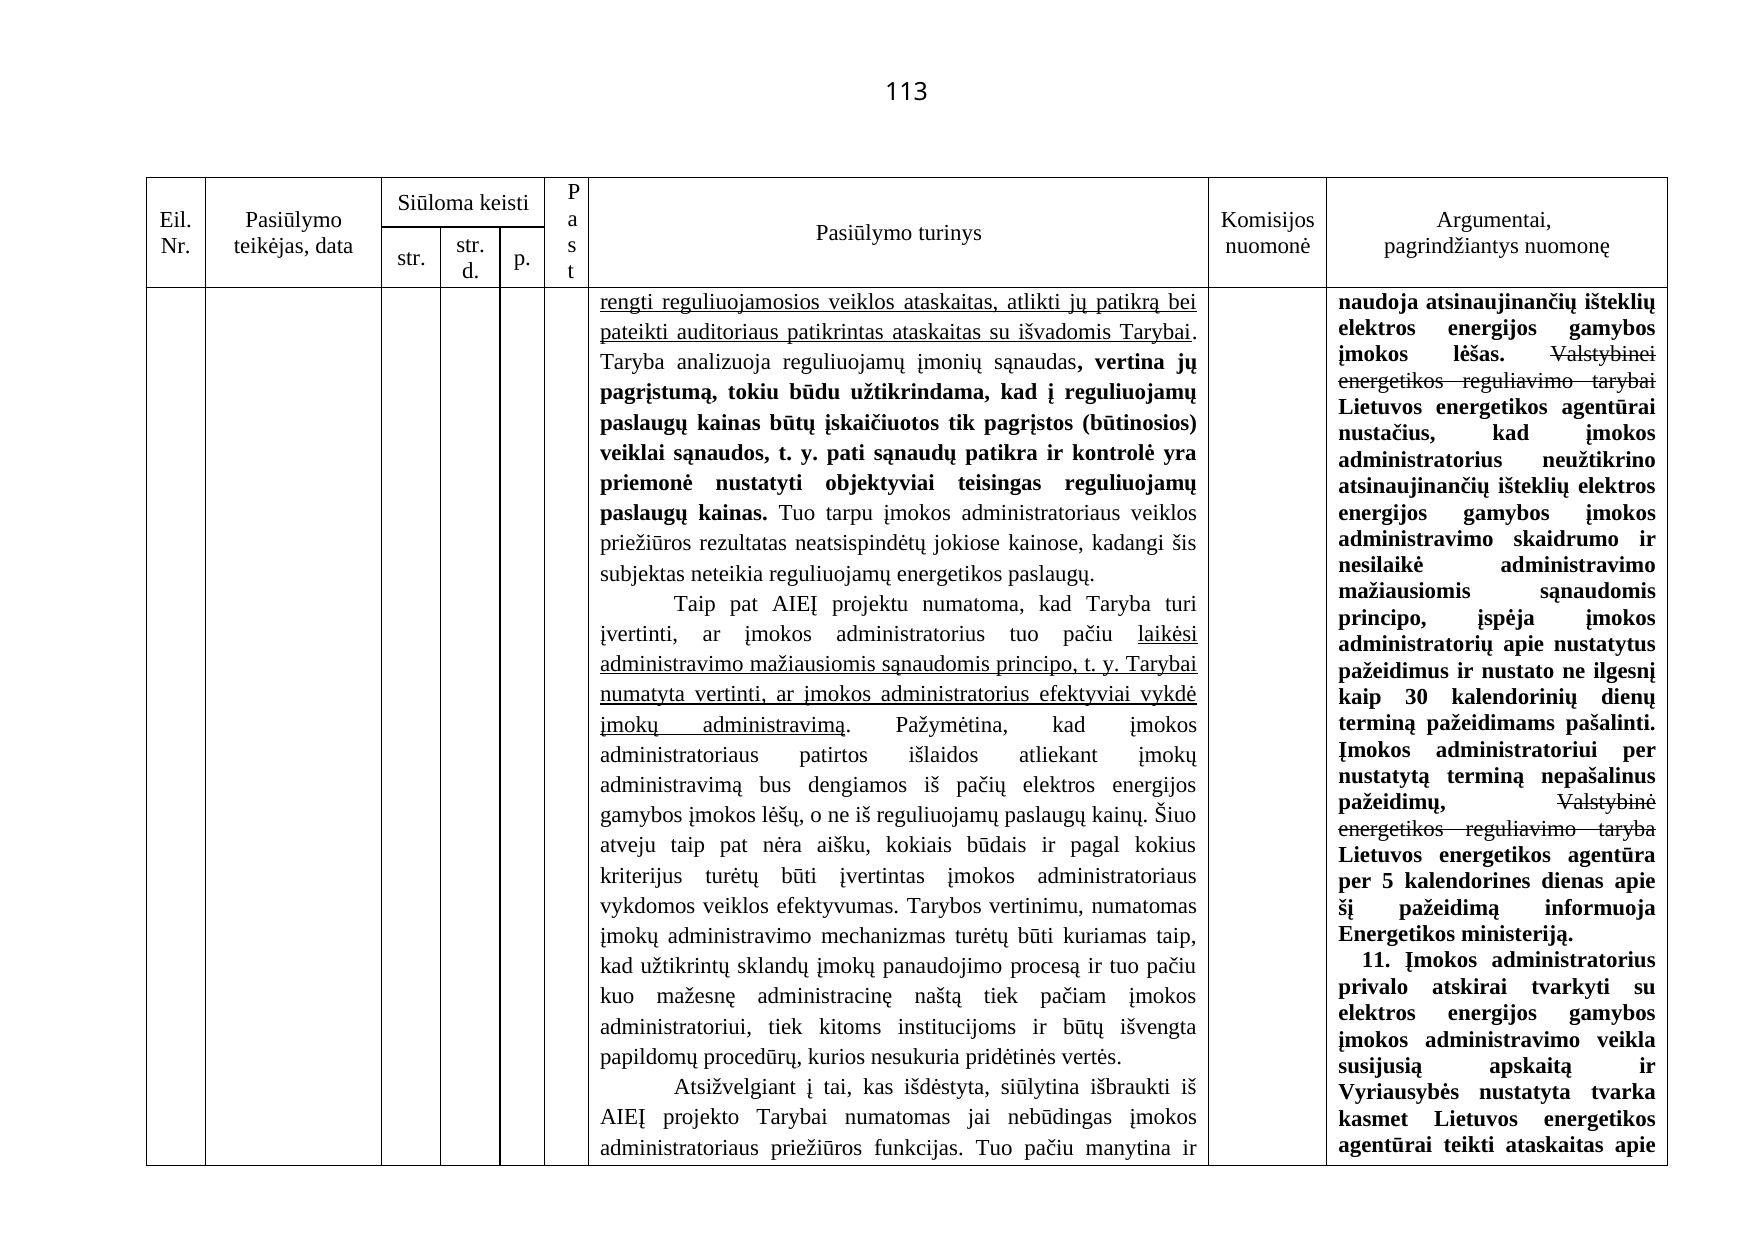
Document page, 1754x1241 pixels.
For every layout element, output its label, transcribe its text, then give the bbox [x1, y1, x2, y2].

table_header Siūloma keisti [382, 178, 544, 226]
table_cell naudoja atsinaujinančių išteklių elektros energijos gamybos įmokos lėšas. Valstybinei energetikos reguliavimo tarybai Lietuvos energetikos agentūrai nustačius, kad įmokos administratorius neužtikrino atsinaujinančių išteklių elektros energijos gamybos įmokos administravimo skaidrumo ir nesilaikė administravimo mažiausiomis sąnaudomis principo, įspėja įmokos administratorių apie nustatytus pažeidimus ir nustato ne ilgesnį kaip 30 kalendorinių dienų terminą pažeidimams pašalinti. Įmokos administratoriui per nustatytą terminą nepašalinus pažeidimų, Valstybinė energetikos reguliavimo taryba Lietuvos energetikos agentūra per 5 kalendorines dienas apie šį pažeidimą informuoja Energetikos ministeriją. 11. Įmokos administratorius privalo atskirai tvarkyti su elektros energijos gamybos įmokos administravimo veikla susijusią apskaitą ir Vyriausybės nustatyta tvarka kasmet Lietuvos energetikos agentūrai teikti ataskaitas apie [1327, 288, 1667, 1165]
table_header Argumentai, pagrindžiantys nuomonę [1327, 178, 1667, 287]
table_header Eil. Nr. [147, 178, 205, 287]
table_header Pastabos [545, 178, 588, 287]
table_cell rengti reguliuojamosios veiklos ataskaitas, atlikti jų patikrą bei pateikti auditoriaus patikrintas ataskaitas su išvadomis Tarybai. Taryba analizuoja reguliuojamų įmonių sąnaudas, vertina jų pagrįstumą, tokiu būdu užtikrindama, kad į reguliuojamų paslaugų kainas būtų įskaičiuotos tik pagrįstos (būtinosios) veiklai sąnaudos, t. y. pati sąnaudų patikra ir kontrolė yra priemonė nustatyti objektyviai teisingas reguliuojamų paslaugų kainas. Tuo tarpu įmokos administratoriaus veiklos priežiūros rezultatas neatsispindėtų jokiose kainose, kadangi šis subjektas neteikia reguliuojamų energetikos paslaugų. Taip pat AIEĮ projektu numatoma, kad Taryba turi įvertinti, ar įmokos administratorius tuo pačiu laikėsi administravimo mažiausiomis sąnaudomis principo, t. y. Tarybai numatyta vertinti, ar įmokos administratorius efektyviai vykdė įmokų administravimą. Pažymėtina, kad įmokos administratoriaus patirtos išlaidos atliekant įmokų administravimą bus dengiamos iš pačių elektros energijos gamybos įmokos lėšų, o ne iš reguliuojamų paslaugų kainų. Šiuo atveju taip pat nėra aišku, kokiais būdais ir pagal kokius kriterijus turėtų būti įvertintas įmokos administratoriaus vykdomos veiklos efektyvumas. Tarybos vertinimu, numatomas įmokų administravimo mechanizmas turėtų būti kuriamas taip, kad užtikrintų sklandų įmokų panaudojimo procesą ir tuo pačiu kuo mažesnę administracinę naštą tiek pačiam įmokos administratoriui, tiek kitoms institucijoms ir būtų išvengta papildomų procedūrų, kurios nesukuria pridėtinės vertės. Atsižvelgiant į tai, kas išdėstyta, siūlytina išbraukti iš AIEĮ projekto Tarybai numatomas jai nebūdingas įmokos administratoriaus priežiūros funkcijas. Tuo pačiu manytina ir [589, 288, 1208, 1165]
table_cell [1209, 288, 1326, 1165]
table_cell [501, 288, 544, 1165]
table_cell [147, 288, 205, 1165]
table_cell str. [382, 228, 440, 287]
table_cell str. d. [441, 228, 499, 287]
table_header Komisijos nuomonė [1209, 178, 1326, 287]
table_cell [382, 288, 440, 1165]
table_cell [441, 288, 499, 1165]
table_cell p. [501, 228, 544, 287]
table_header Pasiūlymo turinys [589, 178, 1208, 287]
table_cell [545, 288, 588, 1165]
table_cell [206, 288, 381, 1165]
table_header Pasiūlymo teikėjas, data [206, 178, 381, 287]
